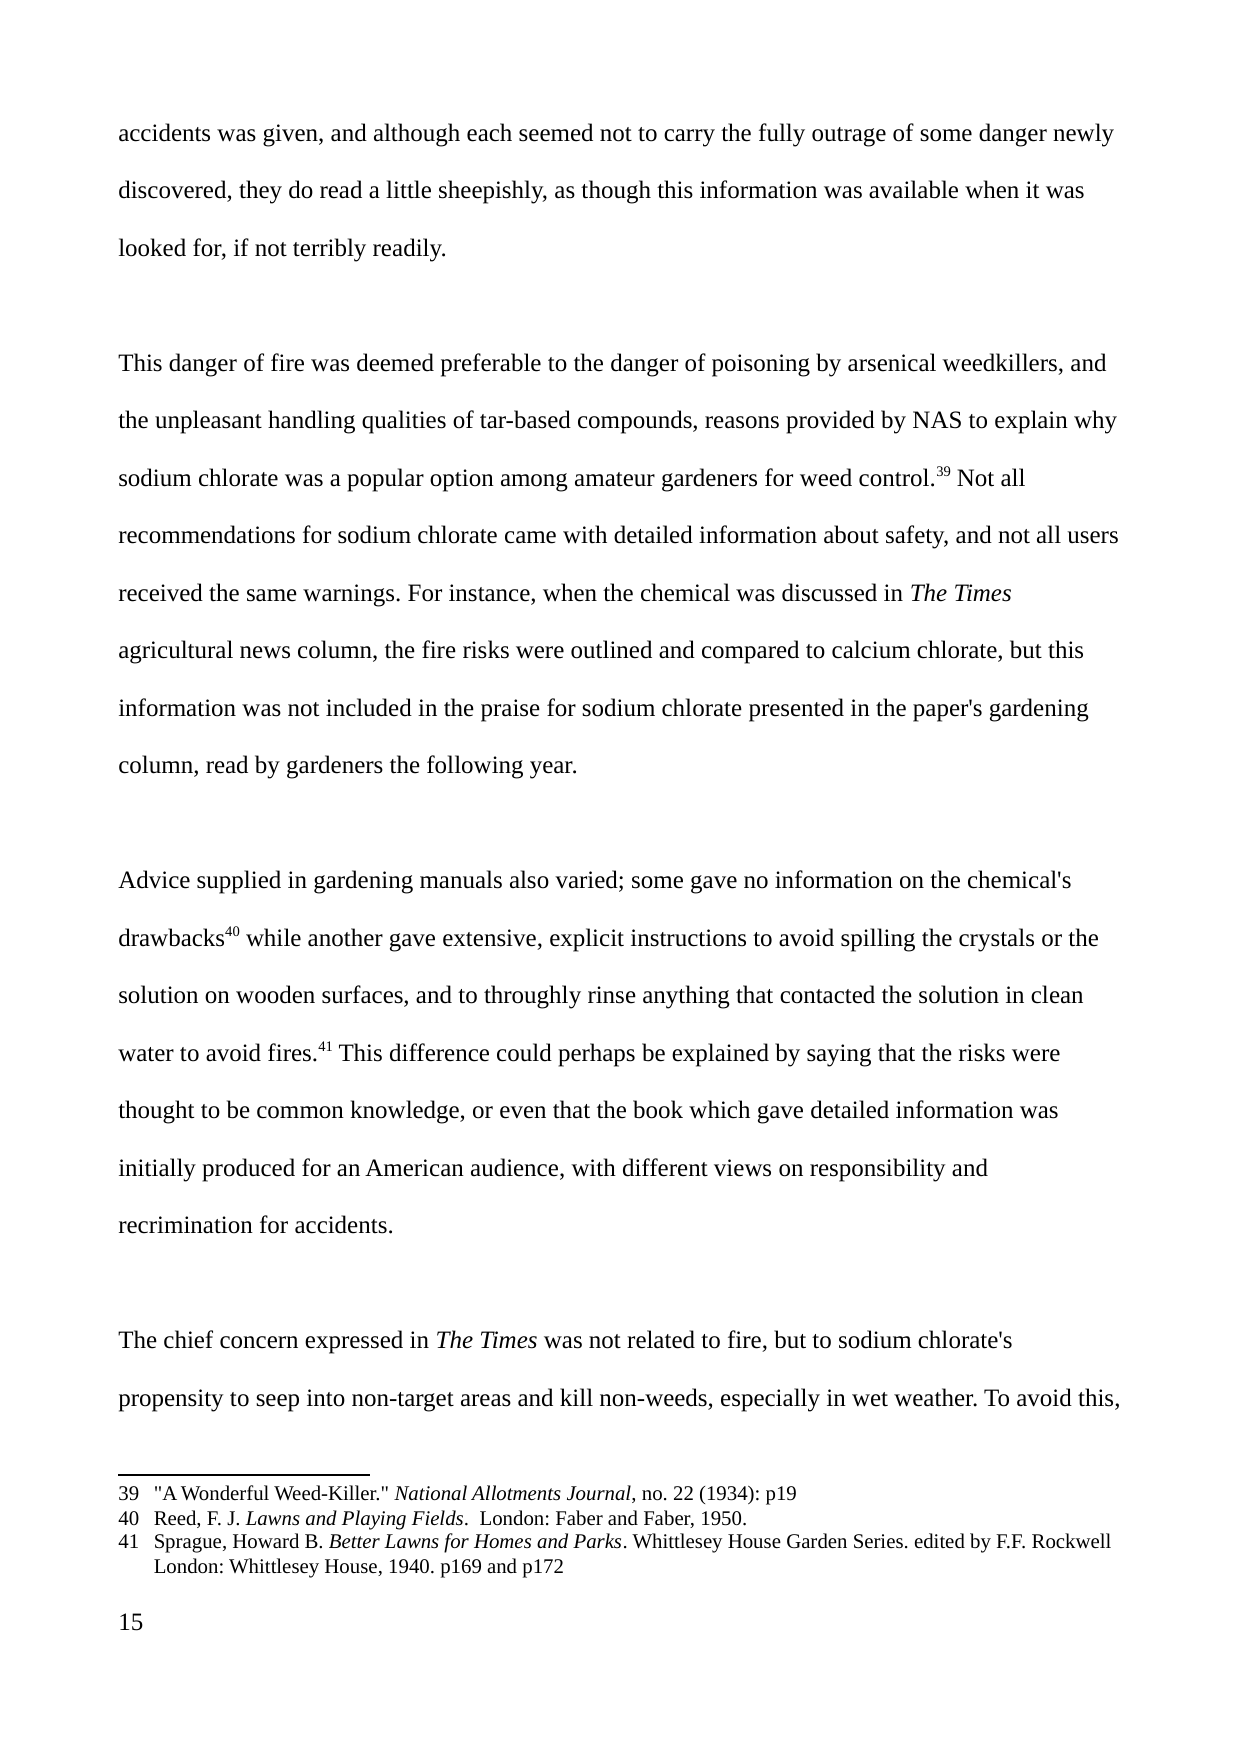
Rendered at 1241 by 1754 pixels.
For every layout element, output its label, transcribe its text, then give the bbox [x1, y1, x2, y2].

text This danger of fire was deemed preferable to the danger of poisoning by arsenical weedkillers, and the unpleasant handling qualities of tar-based compounds, reasons provided by NAS to explain why sodium chlorate was a popular option among amateur gardeners for weed control. Not all recommendations for sodium chlorate came with detailed information about safety, and not all users received the same warnings. For instance, when the chemical was discussed in The Times agricultural news column, the fire risks were outlined and compared to calcium chlorate, but this information was not included in the praise for sodium chlorate presented in the paper's gardening column, read by gardeners the following year. [118, 348, 1122, 779]
text accidents was given, and although each seemed not to carry the fully outrage of some danger newly discovered, they do read a little sheepishly, as though this information was available when it was looked for, if not terribly readily. [118, 118, 1122, 262]
text The chief concern expressed in The Times was not related to fire, but to sodium chlorate's propensity to seep into non-target areas and kill non-weeds, especially in wet weather. To avoid this, [118, 1326, 1122, 1412]
text Reed, F. J. Lawns and Playing Fields. London: Faber and Faber, 1950. [118, 1505, 1122, 1529]
text Advice supplied in gardening manuals also varied; some gave no information on the chemical's drawbacks while another gave extensive, explicit instructions to avoid spilling the crystals or the solution on wooden surfaces, and to throughly rinse anything that contacted the solution in clean water to avoid fires. This difference could perhaps be explained by saying that the risks were thought to be common knowledge, or even that the book which gave detailed information was initially produced for an American audience, with different views on responsibility and recrimination for accidents. [118, 866, 1122, 1239]
text "A Wonderful Weed-Killer." National Allotments Journal, no. 22 (1934): p19 [118, 1481, 1122, 1505]
text Sprague, Howard B. Better Lawns for Homes and Parks. Whittlesey House Garden Series. edited by F.F. Rockwell London: Whittlesey House, 1940. p169 and p172 [118, 1529, 1122, 1578]
